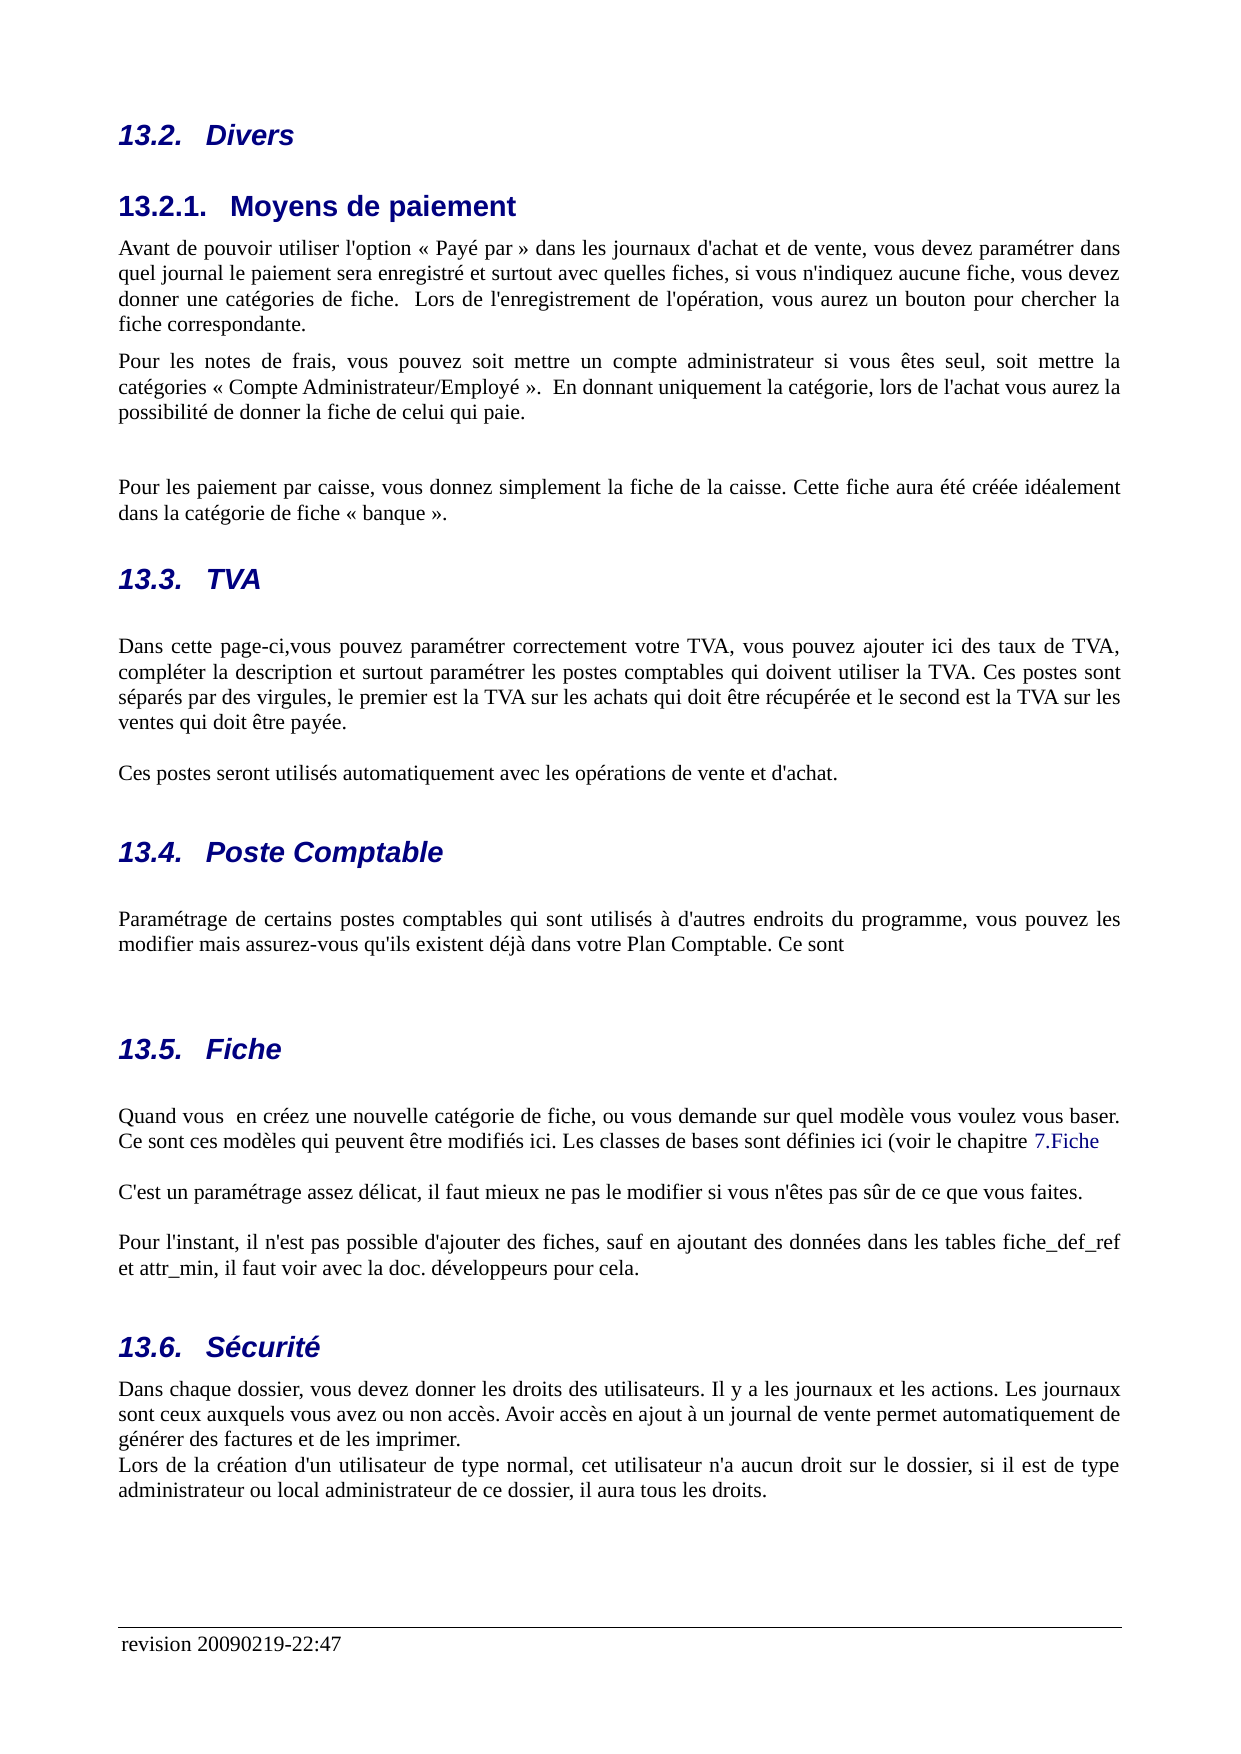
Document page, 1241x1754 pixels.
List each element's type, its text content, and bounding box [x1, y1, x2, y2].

subtitle Divers [118, 118, 1122, 152]
text C'est un paramétrage assez délicat, il faut mieux ne pas le modifier si vous n'êtes pas sûr de ce que vous faites. [118, 1179, 1122, 1204]
subtitle Fiche [118, 1032, 1122, 1066]
subtitle Moyens de paiement [118, 189, 1122, 223]
subtitle Sécurité [118, 1330, 1122, 1363]
subtitle TVA [118, 562, 1122, 596]
text Quand vous en créez une nouvelle catégorie de fiche, ou vous demande sur quel modèle vous voulez vous baser. Ce sont ces modèles qui peuvent être modifiés ici. Les classes de bases sont définies ici (voir le chapitre 7.Fiche [118, 1103, 1122, 1154]
text Avant de pouvoir utiliser l'option « Payé par » dans les journaux d'achat et de vente, vous devez paramétrer dans quel journal le paiement sera enregistré et surtout avec quelles fiches, si vous n'indiquez aucune fiche, vous devez donner une catégories de fiche. Lors de l'enregistrement de l'opération, vous aurez un bouton pour chercher la fiche correspondante. [118, 235, 1122, 336]
text Paramétrage de certains postes comptables qui sont utilisés à d'autres endroits du programme, vous pouvez les modifier mais assurez-vous qu'ils existent déjà dans votre Plan Comptable. Ce sont [118, 906, 1122, 957]
text Pour l'instant, il n'est pas possible d'ajouter des fiches, sauf en ajoutant des données dans les tables fiche_def_ref et attr_min, il faut voir avec la doc. développeurs pour cela. [118, 1229, 1122, 1280]
text Pour les paiement par caisse, vous donnez simplement la fiche de la caisse. Cette fiche aura été créée idéalement dans la catégorie de fiche « banque ». [118, 474, 1122, 525]
text Lors de la création d'un utilisateur de type normal, cet utilisateur n'a aucun droit sur le dossier, si il est de type administrateur ou local administrateur de ce dossier, il aura tous les droits. [118, 1452, 1122, 1502]
text Dans cette page-ci,vous pouvez paramétrer correctement votre TVA, vous pouvez ajouter ici des taux de TVA, compléter la description et surtout paramétrer les postes comptables qui doivent utiliser la TVA. Ces postes sont séparés par des virgules, le premier est la TVA sur les achats qui doit être récupérée et le second est la TVA sur les ventes qui doit être payée. [118, 633, 1122, 734]
text Pour les notes de frais, vous pouvez soit mettre un compte administrateur si vous êtes seul, soit mettre la catégories « Compte Administrateur/Employé ». En donnant uniquement la catégorie, lors de l'achat vous aurez la possibilité de donner la fiche de celui qui paie. [118, 348, 1122, 424]
subtitle Poste Comptable [118, 835, 1122, 868]
text Dans chaque dossier, vous devez donner les droits des utilisateurs. Il y a les journaux et les actions. Les journaux sont ceux auxquels vous avez ou non accès. Avoir accès en ajout à un journal de vente permet automatiquement de générer des factures et de les imprimer. [118, 1376, 1122, 1452]
text Ces postes seront utilisés automatiquement avec les opérations de vente et d'achat. [118, 759, 1122, 785]
